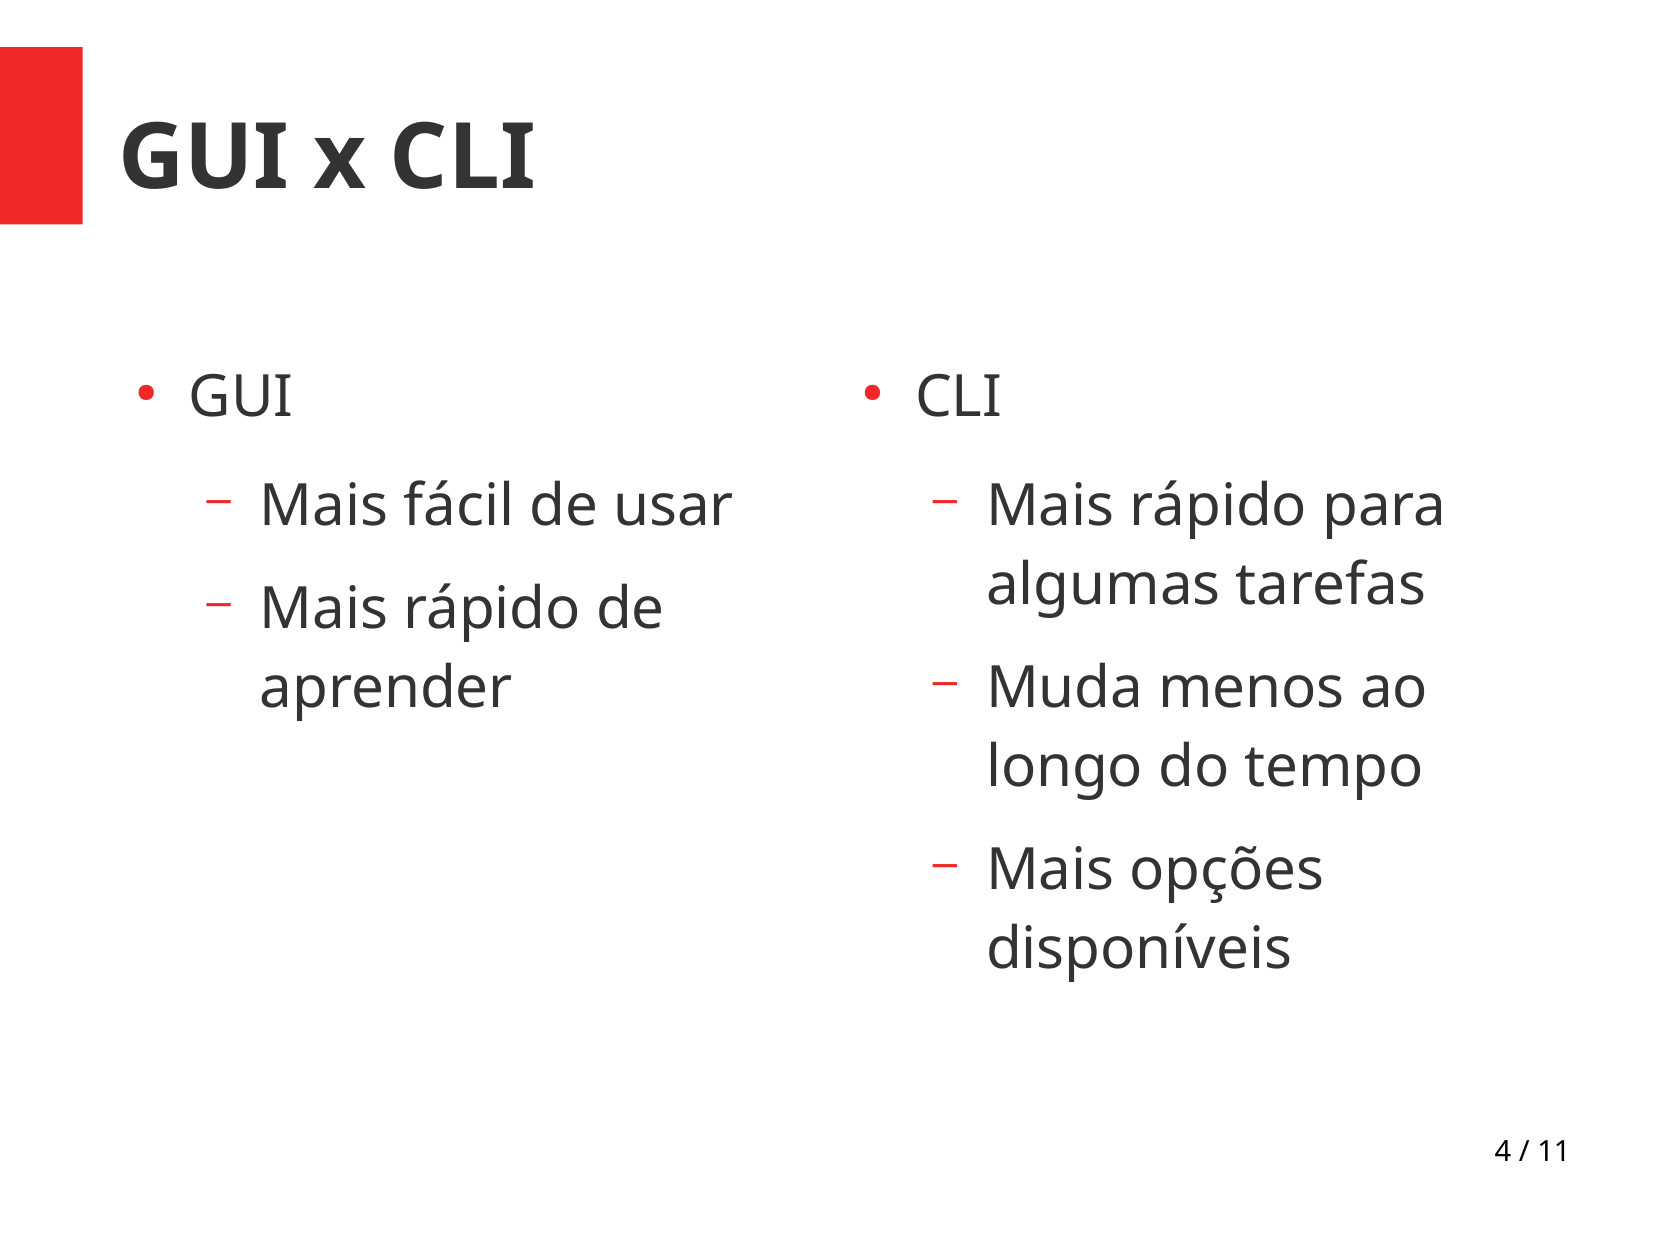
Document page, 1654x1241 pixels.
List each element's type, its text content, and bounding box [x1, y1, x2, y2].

list CLI Mais rápido para algumas tarefas Muda menos ao longo do tempo Mais opções disponíveis [844, 354, 1536, 1074]
list GUI Mais fácil de usar Mais rápido de aprender [118, 354, 810, 1074]
title GUI x CLI [118, 49, 1571, 257]
